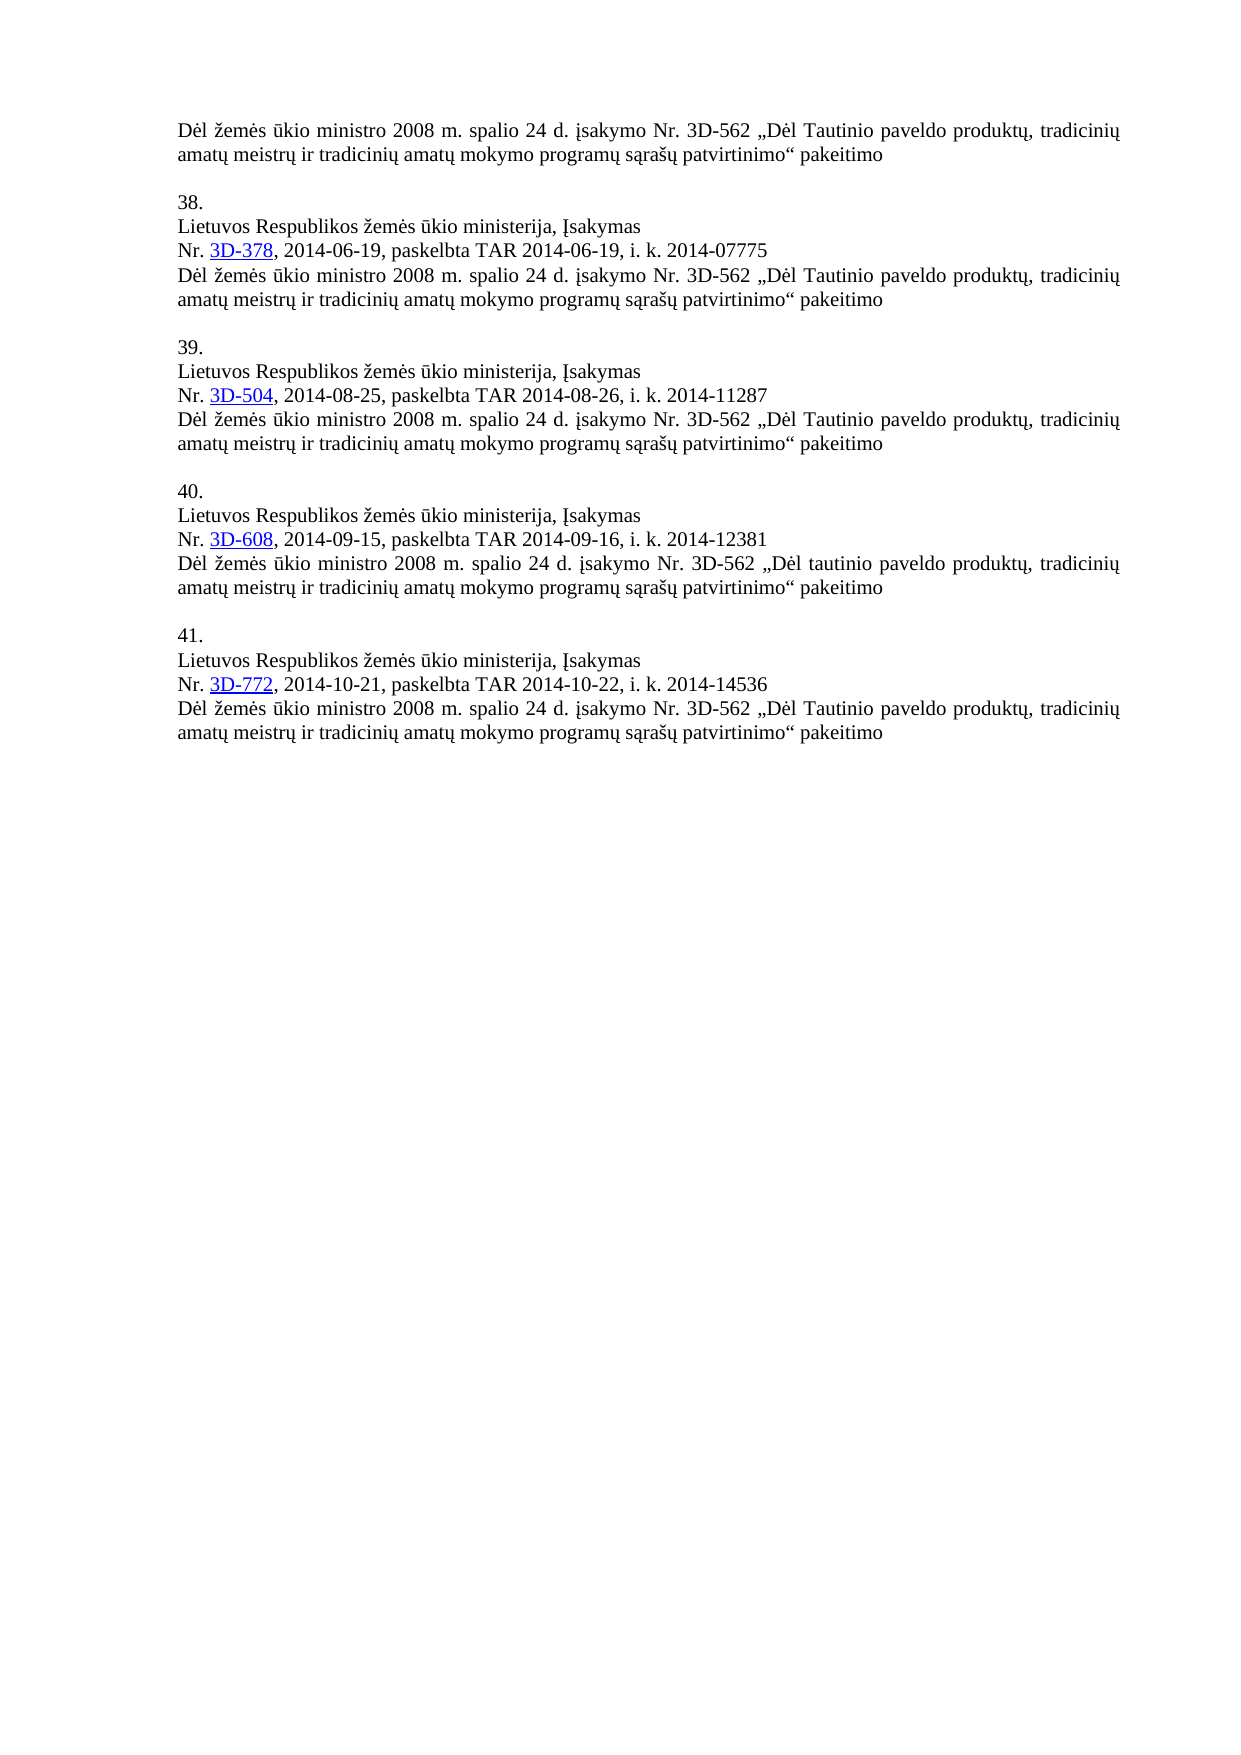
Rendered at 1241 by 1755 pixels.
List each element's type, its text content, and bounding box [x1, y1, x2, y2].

text Dėl žemės ūkio ministro 2008 m. spalio 24 d. įsakymo Nr. 3D-562 „Dėl Tautinio paveldo produktų, tradicinių amatų meistrų ir tradicinių amatų mokymo programų sąrašų patvirtinimo“ pakeitimo [177, 118, 1122, 166]
text Lietuvos Respublikos žemės ūkio ministerija, Įsakymas [177, 214, 1122, 238]
text Dėl žemės ūkio ministro 2008 m. spalio 24 d. įsakymo Nr. 3D-562 „Dėl Tautinio paveldo produktų, tradicinių amatų meistrų ir tradicinių amatų mokymo programų sąrašų patvirtinimo“ pakeitimo [177, 407, 1122, 455]
text Dėl žemės ūkio ministro 2008 m. spalio 24 d. įsakymo Nr. 3D-562 „Dėl Tautinio paveldo produktų, tradicinių amatų meistrų ir tradicinių amatų mokymo programų sąrašų patvirtinimo“ pakeitimo [177, 262, 1122, 311]
text Dėl žemės ūkio ministro 2008 m. spalio 24 d. įsakymo Nr. 3D-562 „Dėl Tautinio paveldo produktų, tradicinių amatų meistrų ir tradicinių amatų mokymo programų sąrašų patvirtinimo“ pakeitimo [177, 696, 1122, 744]
text Dėl žemės ūkio ministro 2008 m. spalio 24 d. įsakymo Nr. 3D-562 „Dėl tautinio paveldo produktų, tradicinių amatų meistrų ir tradicinių amatų mokymo programų sąrašų patvirtinimo“ pakeitimo [177, 551, 1122, 599]
text Nr. 3D-378, 2014-06-19, paskelbta TAR 2014-06-19, i. k. 2014-07775 [177, 238, 1122, 262]
text Lietuvos Respublikos žemės ūkio ministerija, Įsakymas [177, 359, 1122, 383]
text Nr. 3D-772, 2014-10-21, paskelbta TAR 2014-10-22, i. k. 2014-14536 [177, 672, 1122, 696]
text 39. [177, 335, 1122, 359]
text Lietuvos Respublikos žemės ūkio ministerija, Įsakymas [177, 503, 1122, 527]
text 41. [177, 623, 1122, 647]
text Nr. 3D-608, 2014-09-15, paskelbta TAR 2014-09-16, i. k. 2014-12381 [177, 527, 1122, 551]
text Nr. 3D-504, 2014-08-25, paskelbta TAR 2014-08-26, i. k. 2014-11287 [177, 383, 1122, 407]
text 40. [177, 479, 1122, 503]
text 38. [177, 190, 1122, 214]
text Lietuvos Respublikos žemės ūkio ministerija, Įsakymas [177, 647, 1122, 672]
